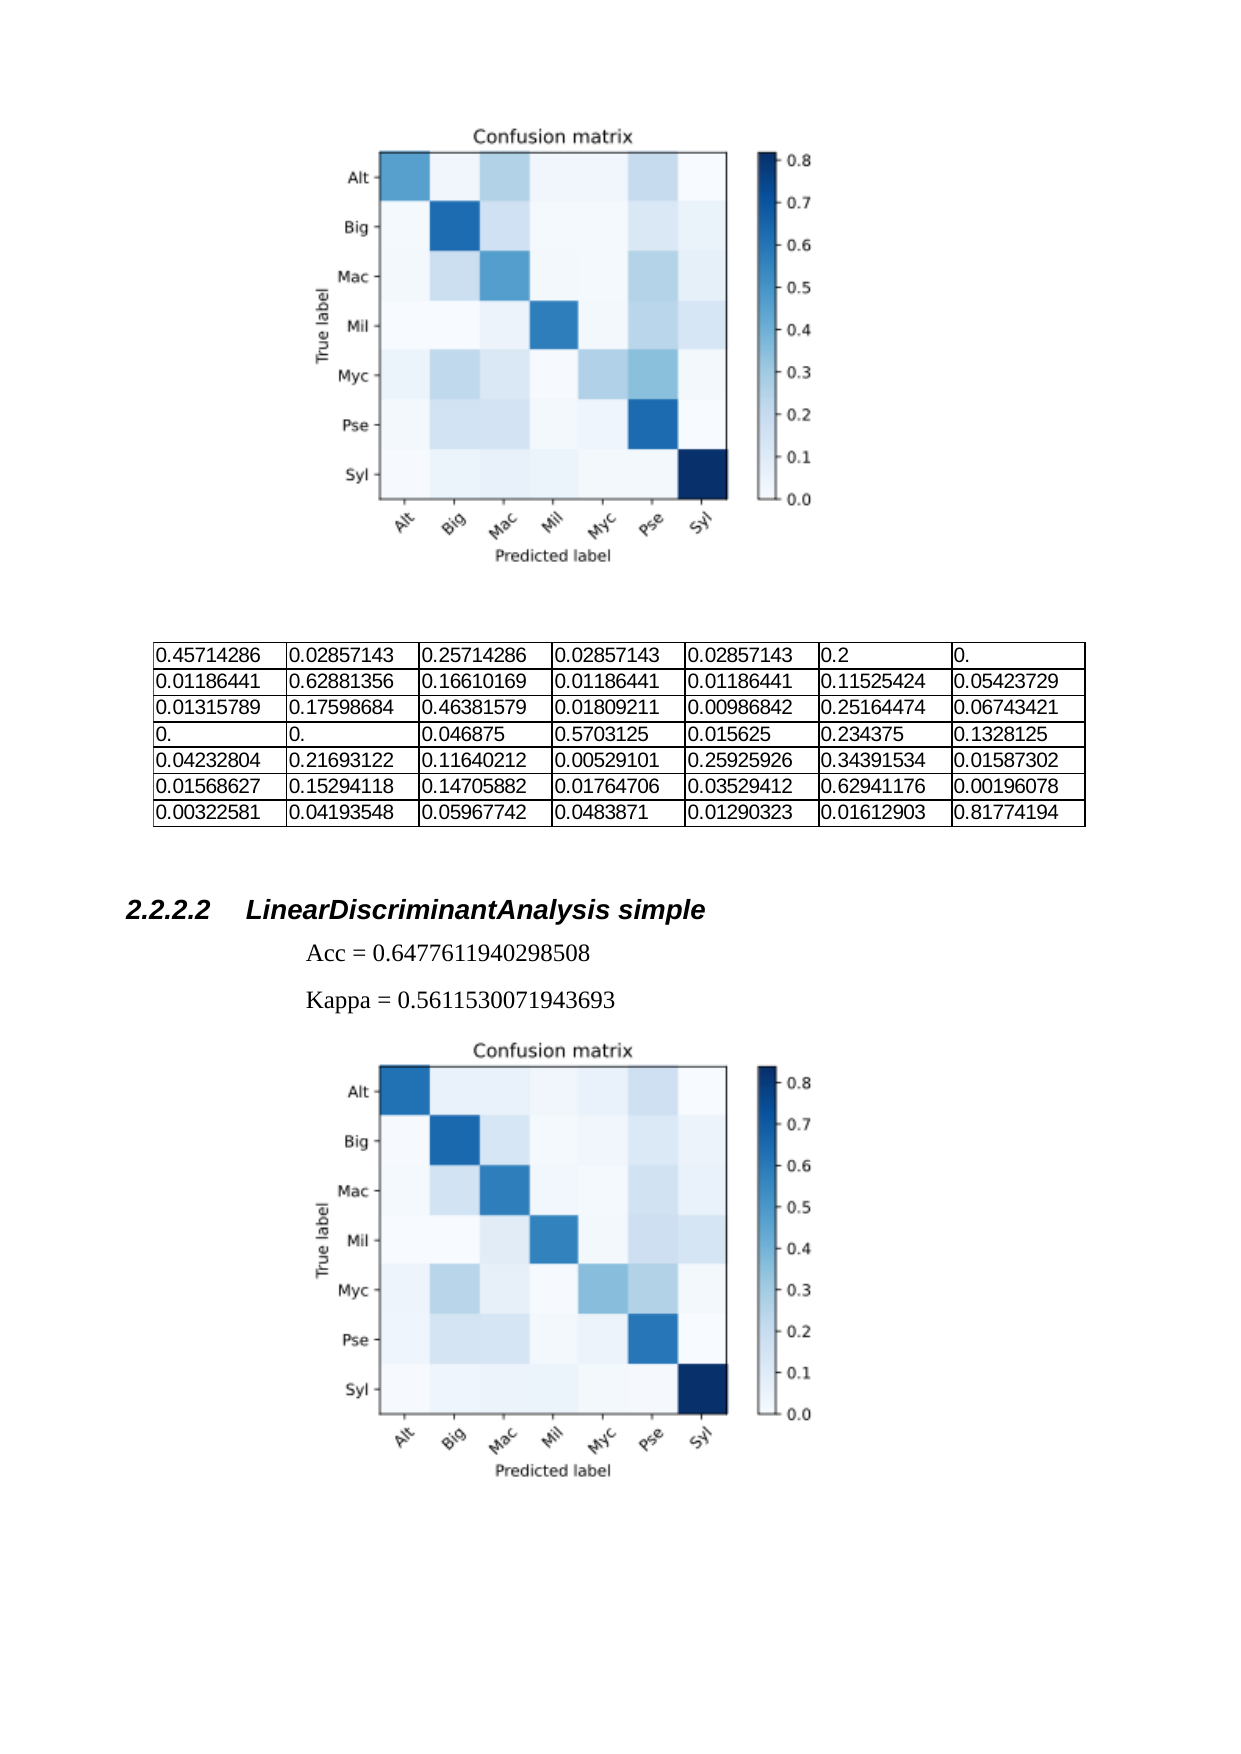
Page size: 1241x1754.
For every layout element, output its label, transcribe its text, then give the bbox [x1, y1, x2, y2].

subtitle LinearDiscriminantAnalysis simple [118, 893, 1122, 925]
list Acc = 0.6477611940298508 [268, 938, 1122, 966]
picture [305, 118, 823, 576]
list Kappa = 0.5611530071943693 [268, 985, 1122, 1014]
picture [305, 1032, 823, 1491]
